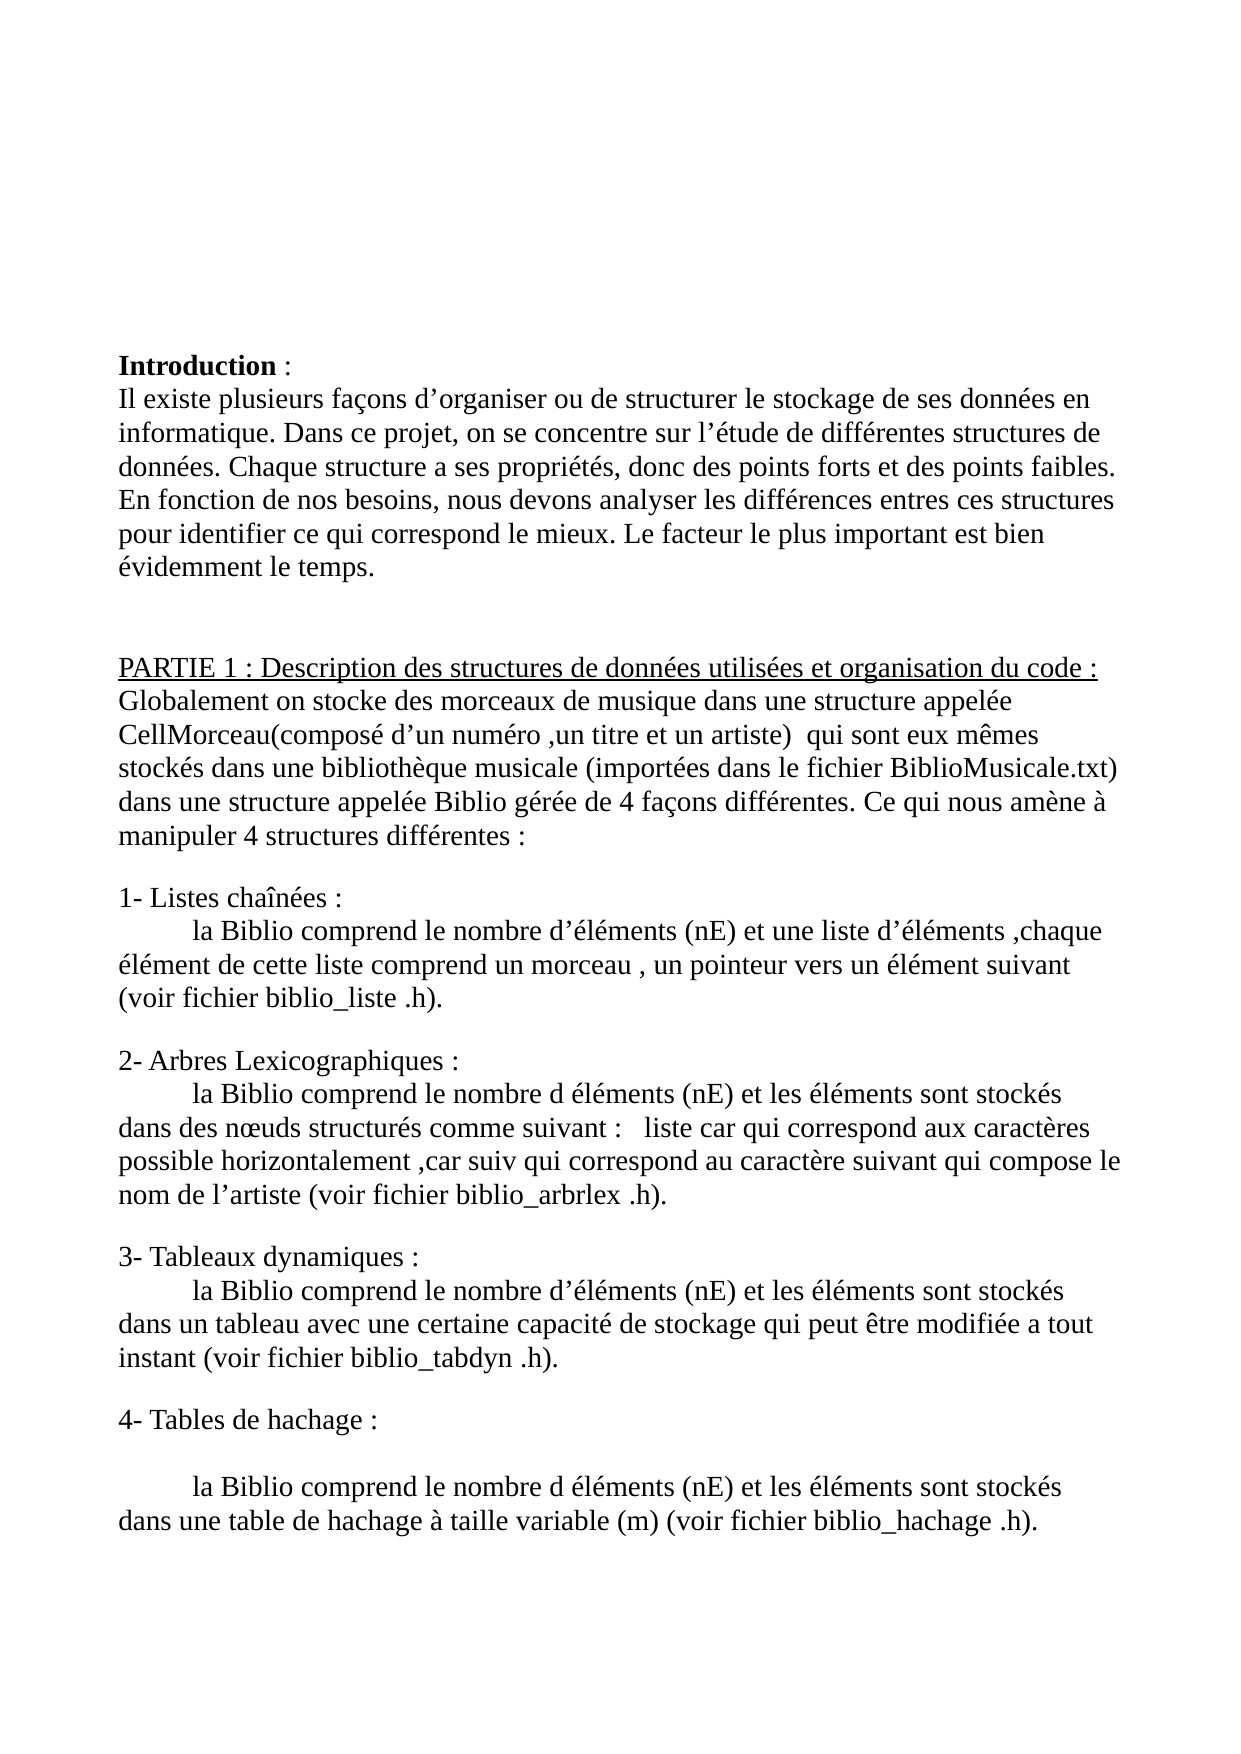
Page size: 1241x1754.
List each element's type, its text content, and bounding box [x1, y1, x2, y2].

text 1- Listes chaînées : [118, 880, 1122, 913]
text 4- Tables de hachage : [118, 1402, 1122, 1436]
text Globalement on stocke des morceaux de musique dans une structure appelée CellMorceau(composé d’un numéro ,un titre et un artiste) qui sont eux mêmes stockés dans une bibliothèque musicale (importées dans le fichier BiblioMusicale.txt) dans une structure appelée Biblio gérée de 4 façons différentes. Ce qui nous amène à manipuler 4 structures différentes : [118, 683, 1122, 851]
text 3- Tableaux dynamiques : [118, 1239, 1122, 1273]
text 2- Arbres Lexicographiques : [118, 1043, 1122, 1076]
text Introduction : [118, 348, 1122, 382]
text la Biblio comprend le nombre d’éléments (nE) et les éléments sont stockés dans un tableau avec une certaine capacité de stockage qui peut être modifiée a tout instant (voir fichier biblio_tabdyn .h). [118, 1273, 1122, 1373]
text PARTIE 1 : Description des structures de données utilisées et organisation du code : [118, 650, 1122, 683]
text la Biblio comprend le nombre d éléments (nE) et les éléments sont stockés dans des nœuds structurés comme suivant : liste car qui correspond aux caractères possible horizontalement ,car suiv qui correspond au caractère suivant qui compose le nom de l’artiste (voir fichier biblio_arbrlex .h). [118, 1076, 1122, 1211]
text la Biblio comprend le nombre d’éléments (nE) et une liste d’éléments ,chaque élément de cette liste comprend un morceau , un pointeur vers un élément suivant (voir fichier biblio_liste .h). [118, 913, 1122, 1014]
text la Biblio comprend le nombre d éléments (nE) et les éléments sont stockés dans une table de hachage à taille variable (m) (voir fichier biblio_hachage .h). [118, 1469, 1122, 1536]
text Il existe plusieurs façons d’organiser ou de structurer le stockage de ses données en informatique. Dans ce projet, on se concentre sur l’étude de différentes structures de données. Chaque structure a ses propriétés, donc des points forts et des points faibles. En fonction de nos besoins, nous devons analyser les différences entres ces structures pour identifier ce qui correspond le mieux. Le facteur le plus important est bien évidemment le temps. [118, 382, 1122, 583]
